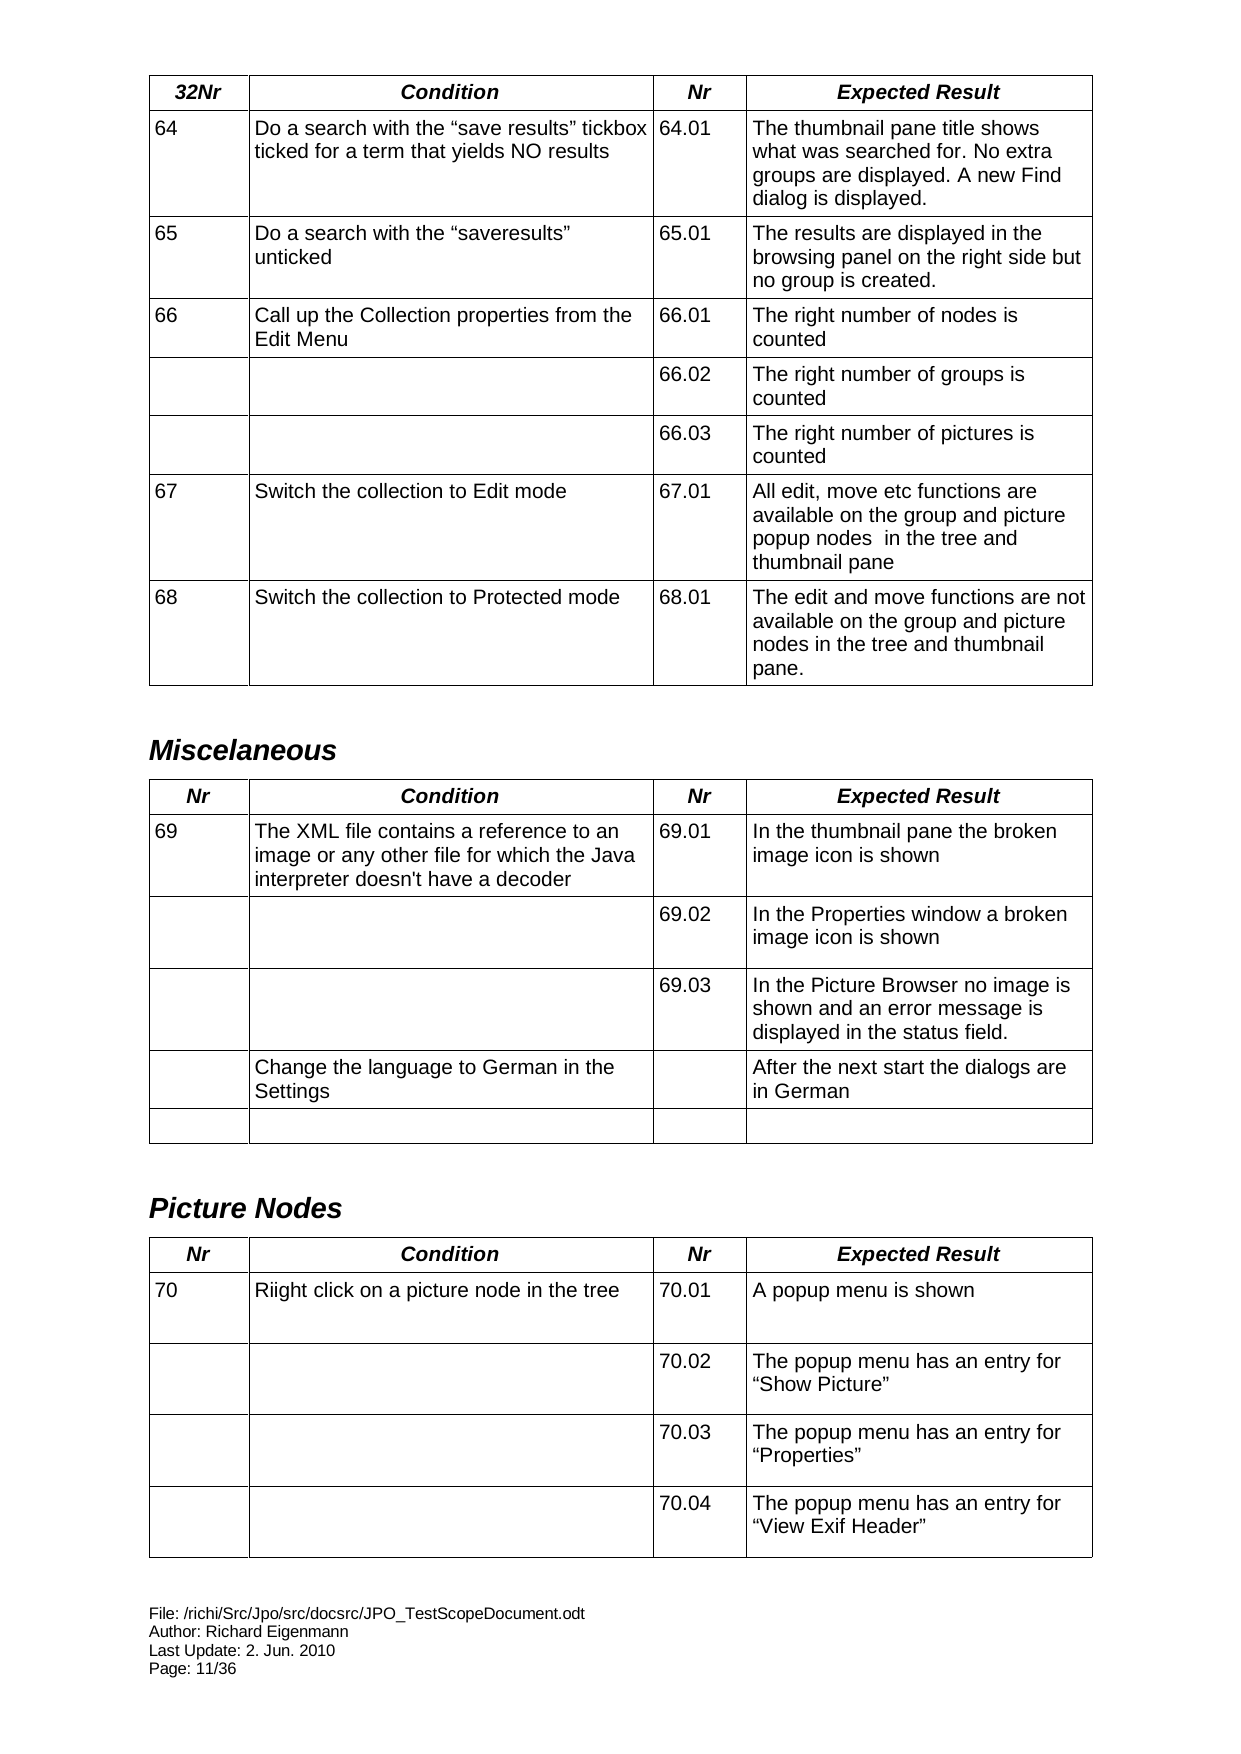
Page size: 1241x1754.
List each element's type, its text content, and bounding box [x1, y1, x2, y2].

table_cell 67 [150, 475, 248, 580]
table_cell The right number of pictures is counted [747, 416, 1092, 474]
table_cell [250, 358, 653, 415]
table_cell A popup menu is shown [747, 1273, 1092, 1343]
table_cell [150, 1487, 248, 1557]
table_cell [150, 969, 248, 1050]
table_cell 70.01 [654, 1273, 746, 1343]
table_cell The results are displayed in the browsing panel on the right side but no group is created. [747, 217, 1092, 298]
table_cell 65.01 [654, 217, 746, 298]
table_cell [250, 1344, 653, 1414]
table_header Nr [150, 780, 248, 814]
table_cell The right number of nodes is counted [747, 299, 1092, 357]
table_cell Switch the collection to Protected mode [250, 581, 653, 685]
table_cell 64.01 [654, 111, 746, 216]
table_cell Change the language to German in the Settings [250, 1051, 653, 1108]
subtitle Miscelaneous [148, 734, 1092, 767]
table_cell Do a search with the “saveresults” unticked [250, 217, 653, 298]
table_header Nr [654, 780, 746, 814]
table_cell The popup menu has an entry for “Show Picture” [747, 1344, 1092, 1414]
table_cell The popup menu has an entry for “Properties” [747, 1415, 1092, 1486]
table_cell [747, 1109, 1092, 1143]
table_header Nr [150, 1238, 248, 1272]
table_cell 64 [150, 111, 248, 216]
table_cell 66.02 [654, 358, 746, 415]
table_header Nr [654, 1238, 746, 1272]
table_cell [150, 1344, 248, 1414]
table_cell [150, 358, 248, 415]
table_cell The popup menu has an entry for “View Exif Header” [747, 1487, 1092, 1557]
table_cell [150, 1051, 248, 1108]
table_cell [150, 1109, 248, 1143]
table_cell 67.01 [654, 475, 746, 580]
table_cell [250, 1487, 653, 1557]
table_cell [654, 1109, 746, 1143]
table_cell 70 [150, 1273, 248, 1343]
table_cell 68.01 [654, 581, 746, 685]
table_cell 69.01 [654, 815, 746, 896]
table_cell Call up the Collection properties from the Edit Menu [250, 299, 653, 357]
table_cell 69.03 [654, 969, 746, 1050]
table_header Condition [250, 76, 653, 110]
table_cell Switch the collection to Edit mode [250, 475, 653, 580]
table_cell 69.02 [654, 897, 746, 968]
table_cell 70.03 [654, 1415, 746, 1486]
table_cell [150, 1415, 248, 1486]
table_header Condition [250, 780, 653, 814]
table_cell After the next start the dialogs are in German [747, 1051, 1092, 1108]
table_cell Riight click on a picture node in the tree [250, 1273, 653, 1343]
table_cell [150, 416, 248, 474]
table_cell [250, 1415, 653, 1486]
table_cell 70.04 [654, 1487, 746, 1557]
table_cell The edit and move functions are not available on the group and picture nodes in the tree and thumbnail pane. [747, 581, 1092, 685]
table_cell [150, 897, 248, 968]
table_cell All edit, move etc functions are available on the group and picture popup nodes in the tree and thumbnail pane [747, 475, 1092, 580]
table_cell [250, 416, 653, 474]
table_cell 66 [150, 299, 248, 357]
table_header Expected Result [747, 76, 1092, 110]
table_cell 70.02 [654, 1344, 746, 1414]
subtitle Picture Nodes [148, 1192, 1092, 1224]
table_cell In the Properties window a broken image icon is shown [747, 897, 1092, 968]
table_cell Do a search with the “save results” tickbox ticked for a term that yields NO results [250, 111, 653, 216]
table_cell In the Picture Browser no image is shown and an error message is displayed in the status field. [747, 969, 1092, 1050]
table_cell 69 [150, 815, 248, 896]
table_cell 65 [150, 217, 248, 298]
table_cell [250, 897, 653, 968]
table_header 32Nr [150, 76, 248, 110]
table_cell The thumbnail pane title shows what was searched for. No extra groups are displayed. A new Find dialog is displayed. [747, 111, 1092, 216]
table_cell The right number of groups is counted [747, 358, 1092, 415]
table_cell [250, 969, 653, 1050]
table_cell [250, 1109, 653, 1143]
table_header Nr [654, 76, 746, 110]
table_cell 68 [150, 581, 248, 685]
table_cell In the thumbnail pane the broken image icon is shown [747, 815, 1092, 896]
table_cell The XML file contains a reference to an image or any other file for which the Java interpreter doesn't have a decoder [250, 815, 653, 896]
table_cell [654, 1051, 746, 1108]
table_header Condition [250, 1238, 653, 1272]
table_cell 66.01 [654, 299, 746, 357]
table_header Expected Result [747, 780, 1092, 814]
table_header Expected Result [747, 1238, 1092, 1272]
table_cell 66.03 [654, 416, 746, 474]
